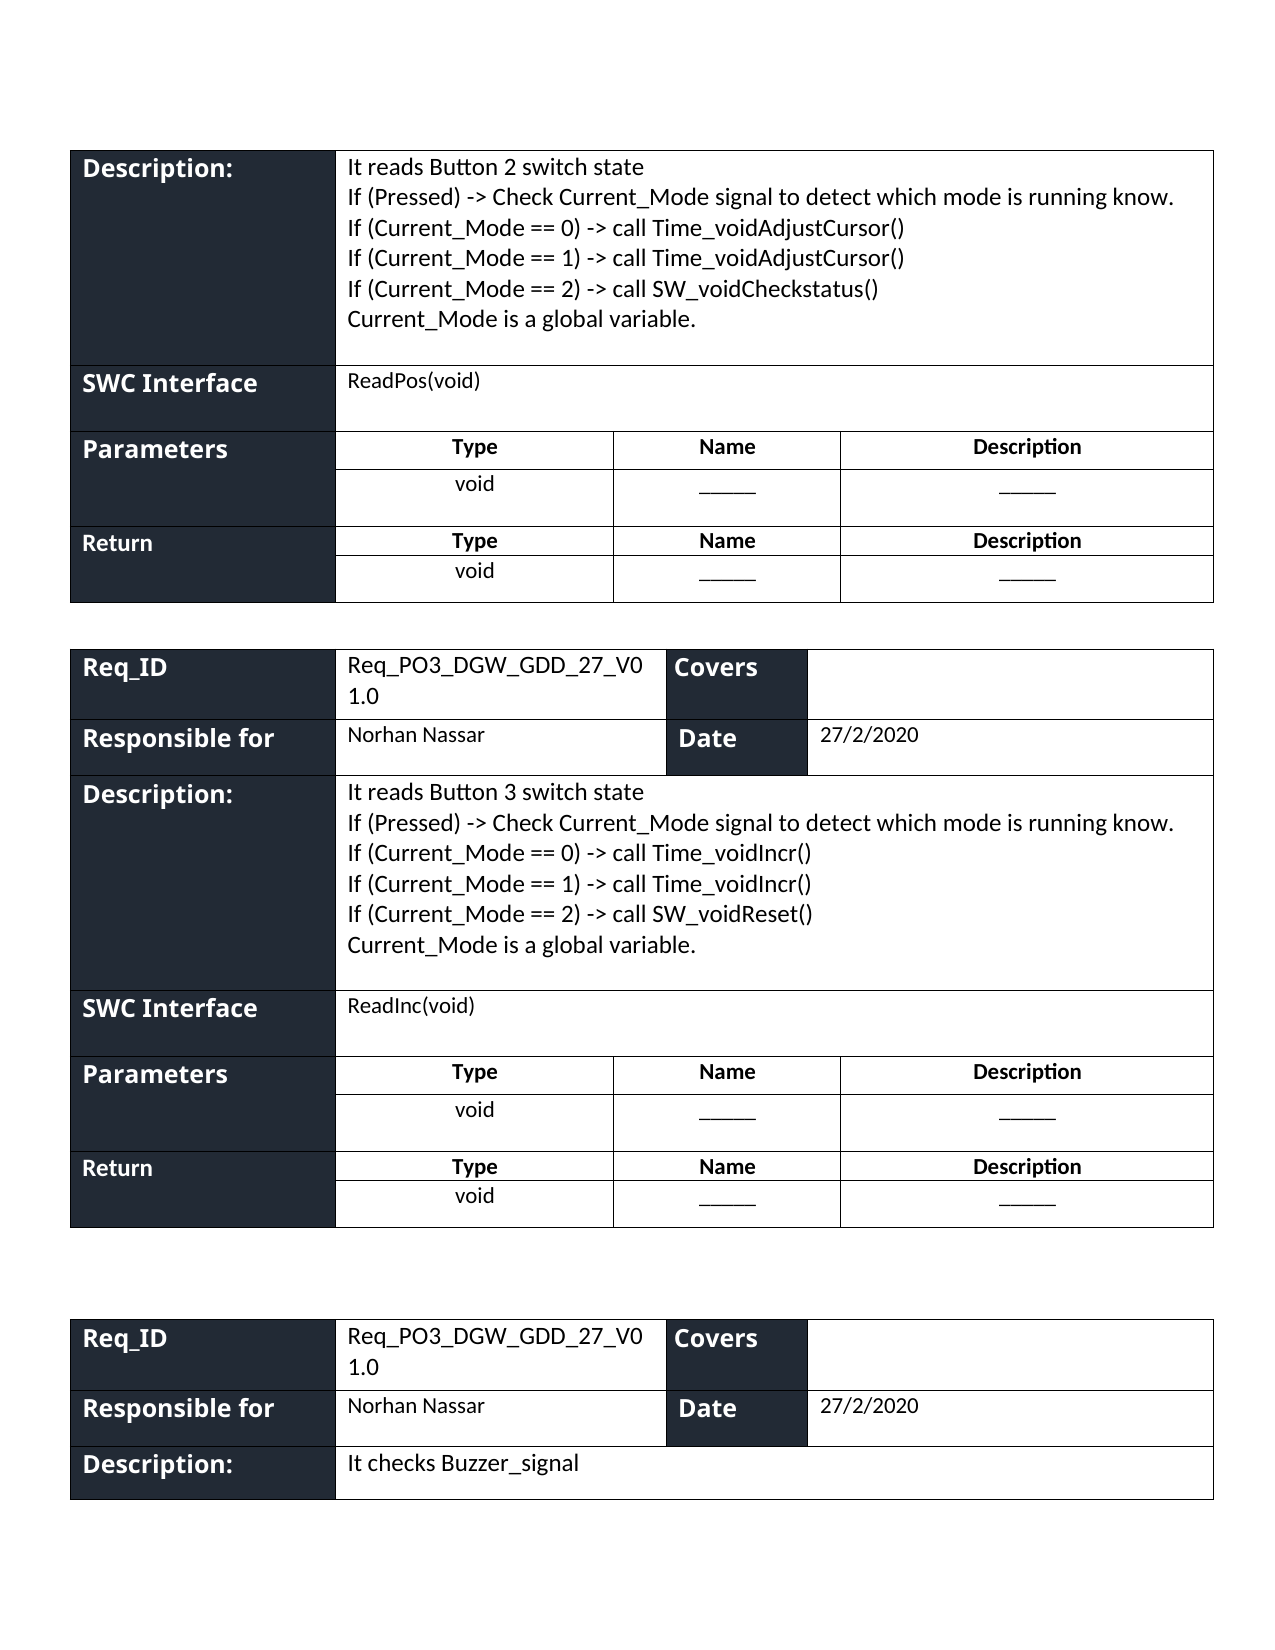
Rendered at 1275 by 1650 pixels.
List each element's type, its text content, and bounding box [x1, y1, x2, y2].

table_cell Date [667, 1391, 807, 1446]
table_cell void [336, 1181, 613, 1227]
table_cell _____ [614, 470, 840, 526]
table_cell Return [71, 527, 335, 602]
table_cell Name [614, 1057, 840, 1094]
table_cell It checks Buzzer_signal [336, 1447, 1213, 1499]
table_cell SWC Interface [71, 991, 335, 1056]
table_cell ReadPos(void) [336, 366, 1213, 431]
table_header Req_PO3_DGW_GDD_27_V01.0 [336, 650, 666, 719]
table_cell Parameters [71, 432, 335, 526]
table_cell _____ [841, 470, 1213, 526]
table_cell _____ [614, 1181, 840, 1227]
table_cell It reads Button 3 switch state If (Pressed) -> Check Current_Mode signal to detect which mode is running know. If (Current_Mode == 0) -> call Time_voidIncr() If (Current_Mode == 1) -> call Time_voidIncr() If (Current_Mode == 2) -> call SW_voidReset() Current_Mode is a global variable. [336, 776, 1213, 990]
table_cell void [336, 556, 613, 602]
table_header Covers [667, 650, 807, 719]
table_cell ReadInc(void) [336, 991, 1213, 1056]
table_header [808, 650, 841, 719]
table_cell Date [667, 720, 807, 775]
table_header Covers [667, 1320, 807, 1390]
table_cell Description: [71, 1447, 335, 1499]
table_cell void [336, 1095, 613, 1151]
table_cell SWC Interface [71, 366, 335, 431]
table_header Req_PO3_DGW_GDD_27_V01.0 [336, 1320, 666, 1390]
table_cell Norhan Nassar [336, 1391, 666, 1446]
table_cell 27/2/2020 [808, 1391, 1213, 1446]
table_cell Type [336, 432, 613, 468]
table_cell Description [841, 1057, 1213, 1094]
table_cell Description: [71, 151, 335, 365]
table_cell Parameters [71, 1057, 335, 1151]
table_cell Type [336, 1152, 613, 1180]
table_cell Return [71, 1152, 335, 1227]
table_cell 27/2/2020 [808, 720, 1213, 775]
table_cell Description: [71, 776, 335, 990]
table_header [841, 1320, 1213, 1390]
table_cell It reads Button 2 switch state If (Pressed) -> Check Current_Mode signal to detect which mode is running know. If (Current_Mode == 0) -> call Time_voidAdjustCursor() If (Current_Mode == 1) -> call Time_voidAdjustCursor() If (Current_Mode == 2) -> call SW_voidCheckstatus() Current_Mode is a global variable. [336, 151, 1213, 365]
table_cell void [336, 470, 613, 526]
table_header Req_ID [71, 1320, 335, 1390]
table_header [841, 650, 1213, 719]
table_cell Norhan Nassar [336, 720, 666, 775]
table_cell _____ [841, 556, 1213, 602]
table_header [808, 1320, 841, 1390]
table_cell _____ [841, 1181, 1213, 1227]
table_cell Type [336, 527, 613, 555]
table_cell Type [336, 1057, 613, 1094]
table_cell Name [614, 1152, 840, 1180]
table_cell Description [841, 527, 1213, 555]
table_cell Responsible for [71, 720, 335, 775]
table_cell Name [614, 432, 840, 468]
table_cell Description [841, 432, 1213, 468]
table_cell Description [841, 1152, 1213, 1180]
table_cell Name [614, 527, 840, 555]
table_cell _____ [614, 556, 840, 602]
table_header Req_ID [71, 650, 335, 719]
table_cell _____ [614, 1095, 840, 1151]
table_cell Responsible for [71, 1391, 335, 1446]
table_cell _____ [841, 1095, 1213, 1151]
